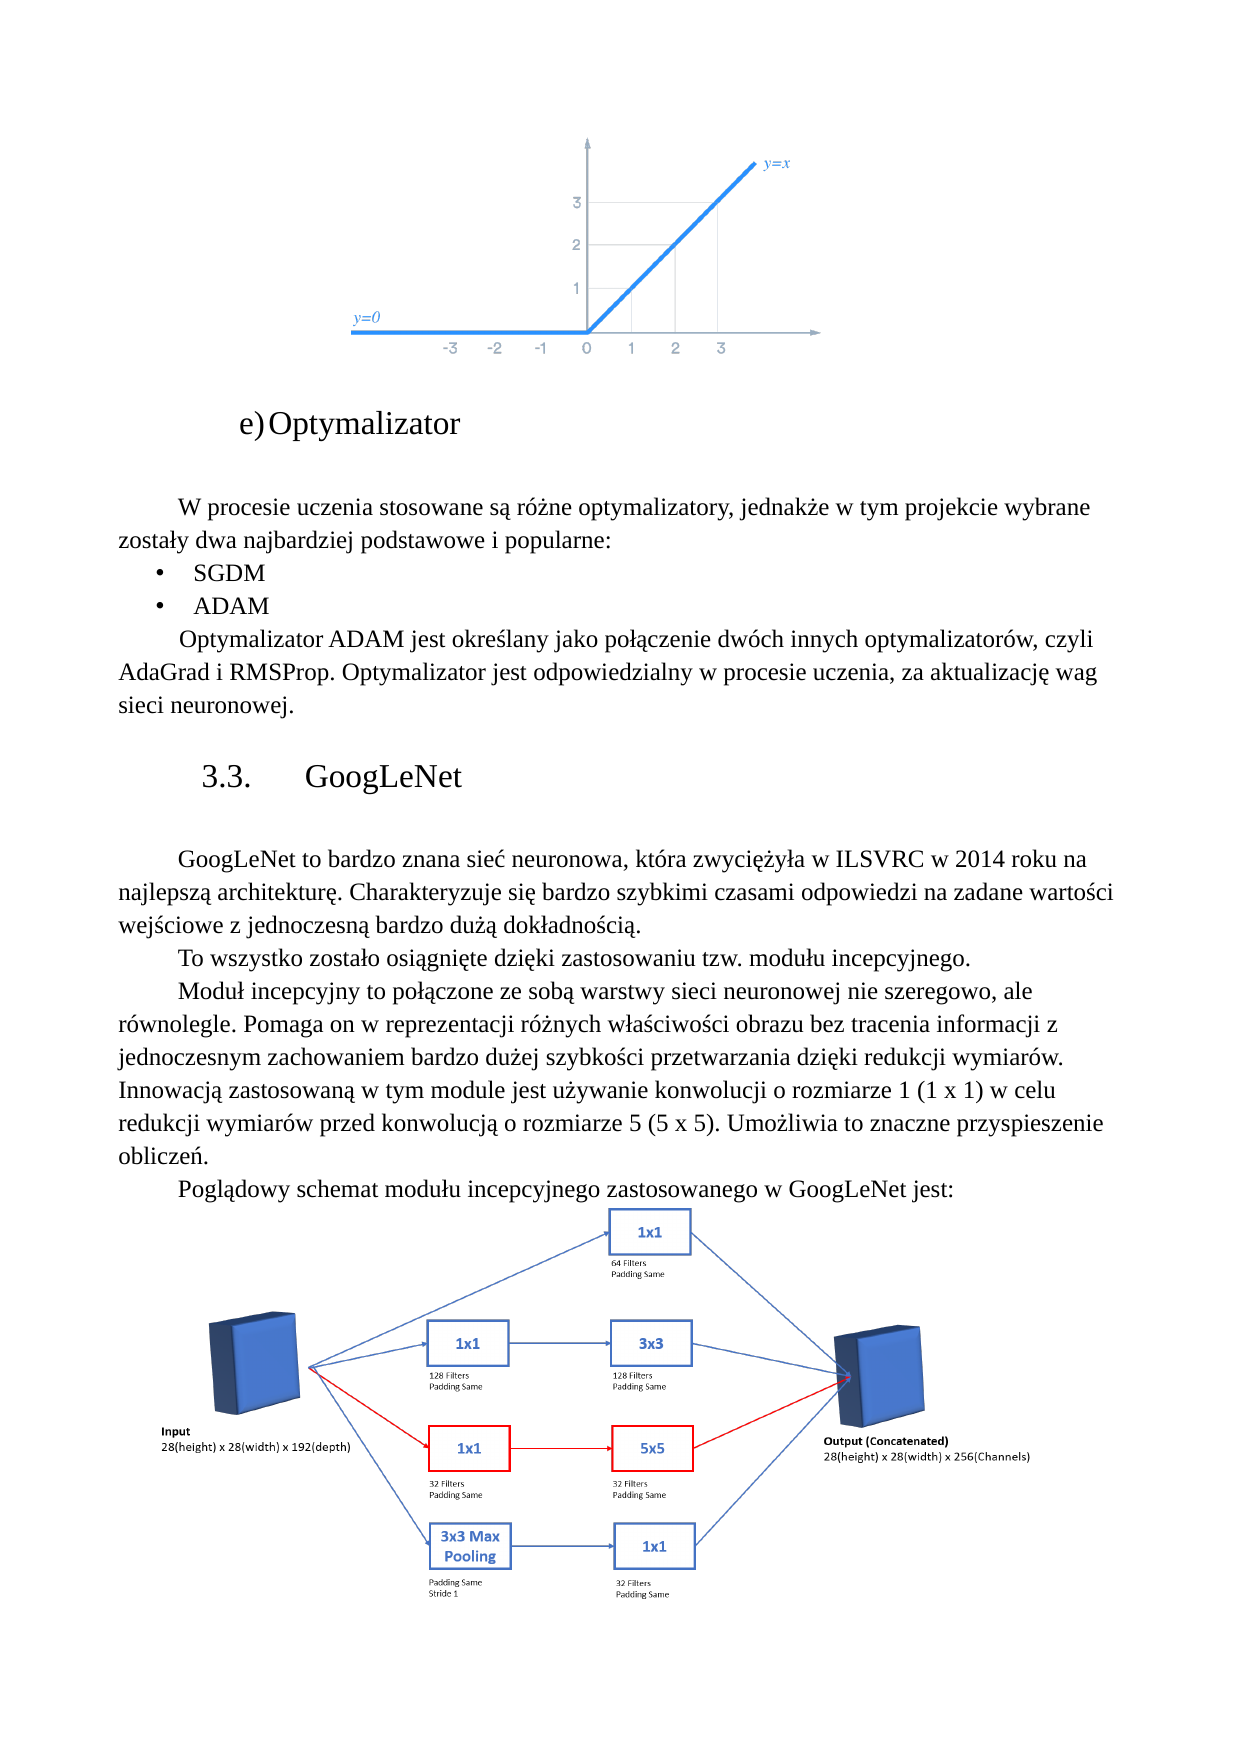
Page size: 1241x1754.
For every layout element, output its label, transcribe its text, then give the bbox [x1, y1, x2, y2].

list Optymalizator [231, 404, 1122, 442]
picture [351, 137, 821, 354]
list ADAM [156, 591, 1122, 619]
list GoogLeNet [193, 756, 1122, 794]
text To wszystko zostało osiągnięte dzięki zastosowaniu tzw. modułu incepcyjnego. [118, 943, 1122, 972]
text Poglądowy schemat modułu incepcyjnego zastosowanego w GoogLeNet jest: [118, 1174, 1122, 1203]
text Moduł incepcyjny to połączone ze sobą warstwy sieci neuronowej nie szeregowo, ale równolegle. Pomaga on w reprezentacji różnych właściwości obrazu bez tracenia informacji z jednoczesnym zachowaniem bardzo dużej szybkości przetwarzania dzięki redukcji wymiarów. Innowacją zastosowaną w tym module jest używanie konwolucji o rozmiarze 1 (1 x 1) w celu redukcji wymiarów przed konwolucją o rozmiarze 5 (5 x 5). Umożliwia to znaczne przyspieszenie obliczeń. [118, 976, 1122, 1170]
text GoogLeNet to bardzo znana sieć neuronowa, która zwyciężyła w ILSVRC w 2014 roku na najlepszą architekturę. Charakteryzuje się bardzo szybkimi czasami odpowiedzi na zadane wartości wejściowe z jednoczesną bardzo dużą dokładnością. [118, 844, 1122, 939]
text Optymalizator ADAM jest określany jako połączenie dwóch innych optymalizatorów, czyli AdaGrad i RMSProp. Optymalizator jest odpowiedzialny w procesie uczenia, za aktualizację wag sieci neuronowej. [118, 624, 1122, 719]
text W procesie uczenia stosowane są różne optymalizatory, jednakże w tym projekcie wybrane zostały dwa najbardziej podstawowe i popularne: [118, 492, 1122, 553]
list SGDM [156, 558, 1122, 587]
picture [153, 1208, 1092, 1605]
